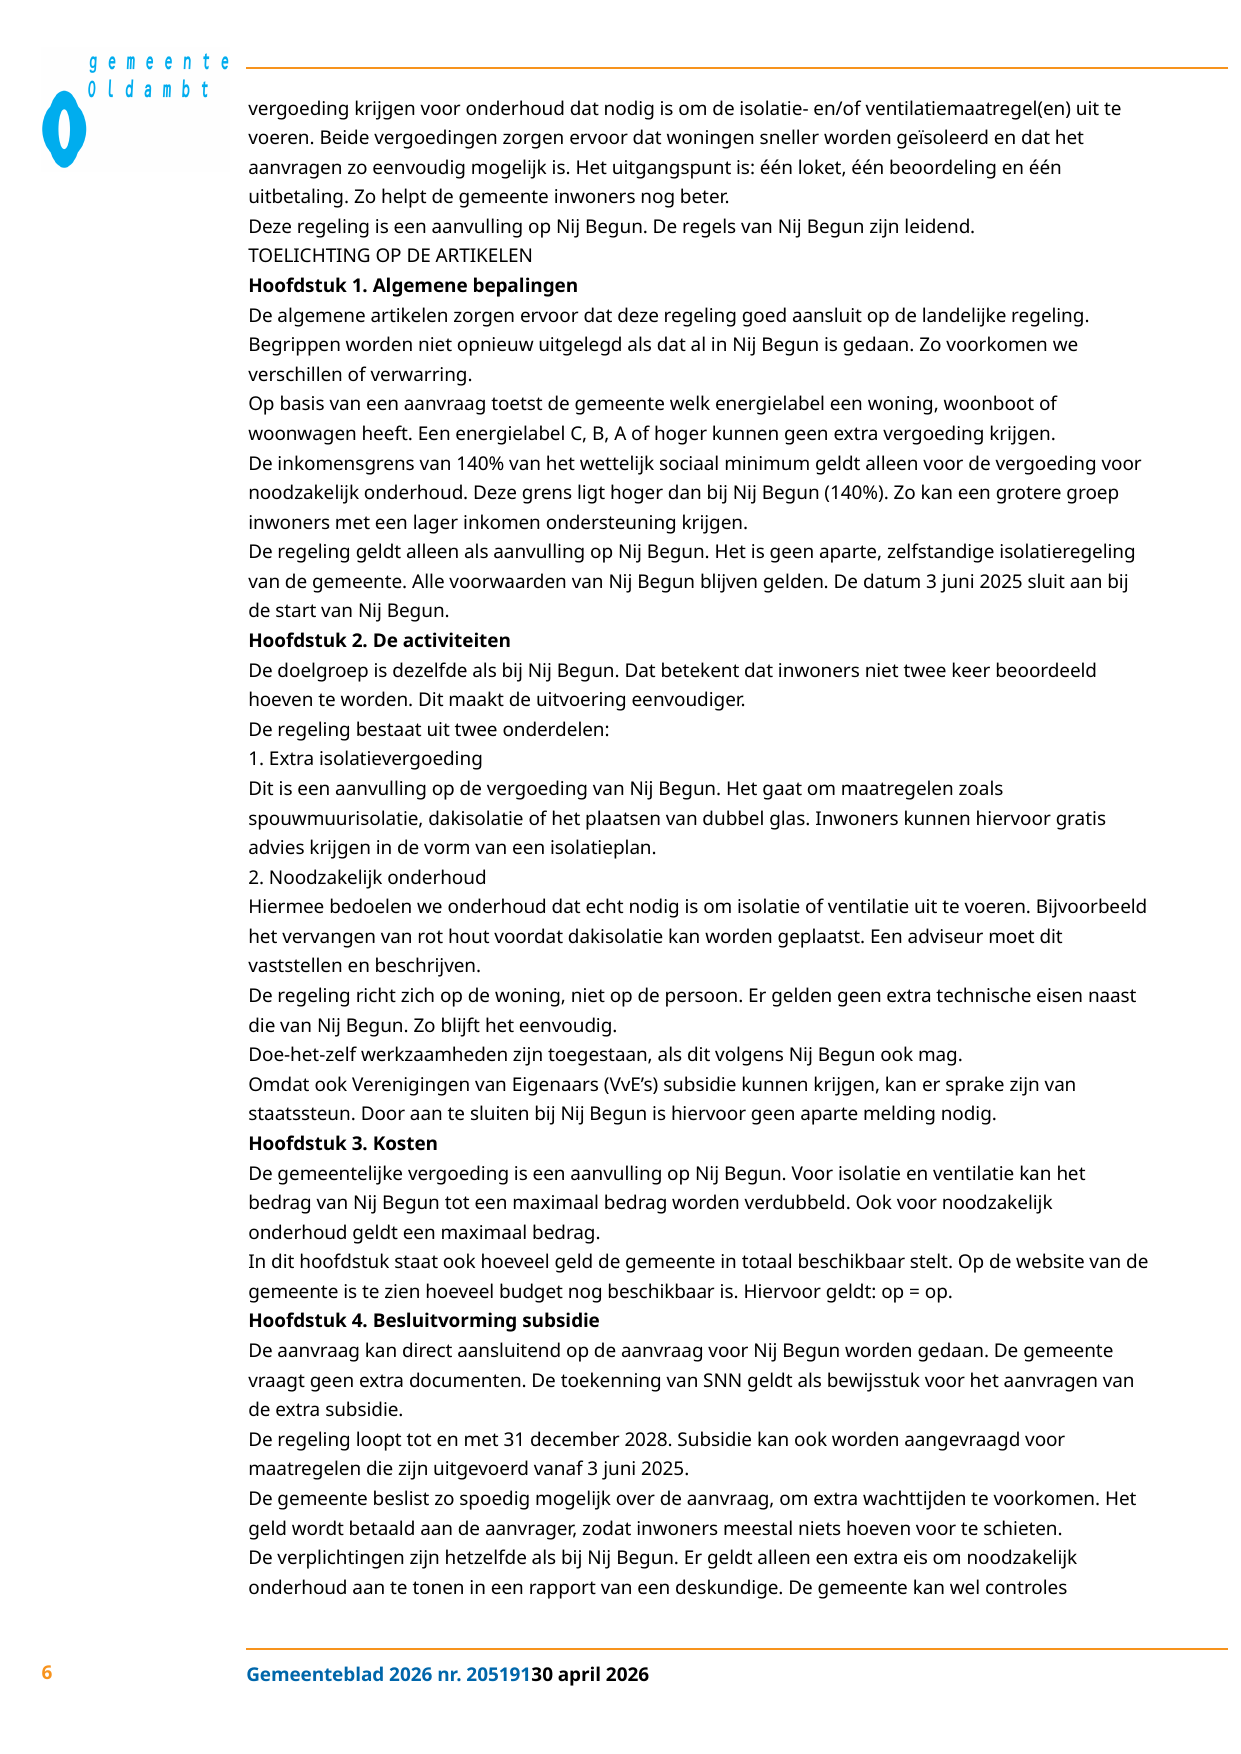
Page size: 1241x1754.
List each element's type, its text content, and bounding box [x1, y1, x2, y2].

text De regeling geldt alleen als aanvulling op Nij Begun. Het is geen aparte, zelfstandige isolatieregeling van de gemeente. Alle voorwaarden van Nij Begun blijven gelden. De datum 3 juni 2025 sluit aan bij de start van Nij Begun. [248, 538, 1152, 623]
text Hoofdstuk 3. Kosten [248, 1130, 1152, 1156]
text De regeling bestaat uit twee onderdelen: [248, 716, 1152, 742]
text Deze regeling is een aanvulling op Nij Begun. De regels van Nij Begun zijn leidend. [248, 213, 1152, 239]
text Hoofdstuk 2. De activiteiten [248, 627, 1152, 653]
text De inkomensgrens van 140% van het wettelijk sociaal minimum geldt alleen voor de vergoeding voor noodzakelijk onderhoud. Deze grens ligt hoger dan bij Nij Begun (140%). Zo kan een grotere groep inwoners met een lager inkomen ondersteuning krijgen. [248, 450, 1152, 535]
text Doe-het-zelf werkzaamheden zijn toegestaan, als dit volgens Nij Begun ook mag. [248, 1041, 1152, 1067]
text Dit is een aanvulling op de vergoeding van Nij Begun. Het gaat om maatregelen zoals spouwmuurisolatie, dakisolatie of het plaatsen van dubbel glas. Inwoners kunnen hiervoor gratis advies krijgen in de vorm van een isolatieplan. [248, 775, 1152, 860]
text De regeling richt zich op de woning, niet op de persoon. Er gelden geen extra technische eisen naast die van Nij Begun. Zo blijft het eenvoudig. [248, 982, 1152, 1038]
text De gemeentelijke vergoeding is een aanvulling op Nij Begun. Voor isolatie en ventilatie kan het bedrag van Nij Begun tot een maximaal bedrag worden verdubbeld. Ook voor noodzakelijk onderhoud geldt een maximaal bedrag. [248, 1160, 1152, 1245]
text TOELICHTING OP DE ARTIKELEN [248, 243, 1152, 268]
text Op basis van een aanvraag toetst de gemeente welk energielabel een woning, woonboot of woonwagen heeft. Een energielabel C, B, A of hoger kunnen geen extra vergoeding krijgen. [248, 391, 1152, 446]
text De gemeente beslist zo spoedig mogelijk over de aanvraag, om extra wachttijden te voorkomen. Het geld wordt betaald aan de aanvrager, zodat inwoners meestal niets hoeven voor te schieten. [248, 1485, 1152, 1541]
text 2. Noodzakelijk onderhoud [248, 864, 1152, 890]
text De regeling loopt tot en met 31 december 2028. Subsidie kan ook worden aangevraagd voor maatregelen die zijn uitgevoerd vanaf 3 juni 2025. [248, 1426, 1152, 1481]
text In dit hoofdstuk staat ook hoeveel geld de gemeente in totaal beschikbaar stelt. Op de website van de gemeente is te zien hoeveel budget nog beschikbaar is. Hiervoor geldt: op = op. [248, 1248, 1152, 1304]
text Hoofdstuk 1. Algemene bepalingen [248, 272, 1152, 298]
text De aanvraag kan direct aansluitend op de aanvraag voor Nij Begun worden gedaan. De gemeente vraagt geen extra documenten. De toekenning van SNN geldt als bewijsstuk voor het aanvragen van de extra subsidie. [248, 1337, 1152, 1422]
text De verplichtingen zijn hetzelfde als bij Nij Begun. Er geldt alleen een extra eis om noodzakelijk onderhoud aan te tonen in een rapport van een deskundige. De gemeente kan wel controles [248, 1544, 1152, 1600]
text 1. Extra isolatievergoeding [248, 746, 1152, 771]
text Hiermee bedoelen we onderhoud dat echt nodig is om isolatie of ventilatie uit te voeren. Bijvoorbeeld het vervangen van rot hout voordat dakisolatie kan worden geplaatst. Een adviseur moet dit vaststellen en beschrijven. [248, 893, 1152, 978]
picture [41, 47, 231, 172]
text vergoeding krijgen voor onderhoud dat nodig is om de isolatie- en/of ventilatiemaatregel(en) uit te voeren. Beide vergoedingen zorgen ervoor dat woningen sneller worden geïsoleerd en dat het aanvragen zo eenvoudig mogelijk is. Het uitgangspunt is: één loket, één beoordeling en één uitbetaling. Zo helpt de gemeente inwoners nog beter. [248, 95, 1152, 209]
text Hoofdstuk 4. Besluitvorming subsidie [248, 1308, 1152, 1333]
text De algemene artikelen zorgen ervoor dat deze regeling goed aansluit op de landelijke regeling. Begrippen worden niet opnieuw uitgelegd als dat al in Nij Begun is gedaan. Zo voorkomen we verschillen of verwarring. [248, 302, 1152, 387]
text Omdat ook Verenigingen van Eigenaars (VvE’s) subsidie kunnen krijgen, kan er sprake zijn van staatssteun. Door aan te sluiten bij Nij Begun is hiervoor geen aparte melding nodig. [248, 1071, 1152, 1126]
text De doelgroep is dezelfde als bij Nij Begun. Dat betekent dat inwoners niet twee keer beoordeeld hoeven te worden. Dit maakt de uitvoering eenvoudiger. [248, 657, 1152, 712]
